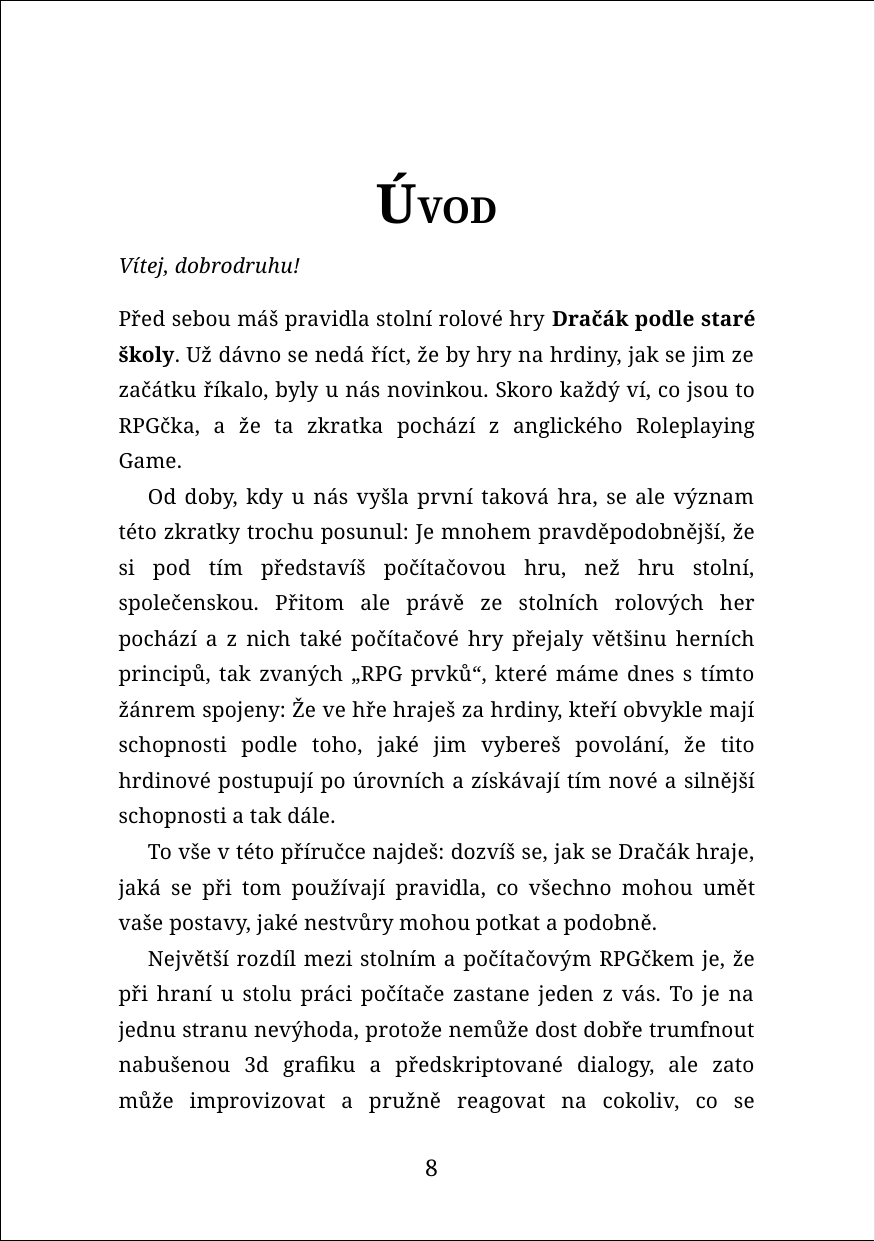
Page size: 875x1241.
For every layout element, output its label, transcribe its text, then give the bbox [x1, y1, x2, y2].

text Vítej, dobrodruhu! [118, 251, 756, 279]
text Před sebou máš pravidla stolní rolové hry Dračák podle staré školy. Už dávno se nedá říct, že by hry na hrdiny, jak se jim ze začátku říkalo, byly u nás novinkou. Skoro každý ví, co jsou to RPGčka, a že ta zkratka pochází z anglického Roleplaying Game. Od doby, kdy u nás vyšla první taková hra, se ale význam této zkratky trochu posunul: Je mnohem pravděpodobnější, že si pod tím představíš počítačovou hru, než hru stolní, společenskou. Přitom ale právě ze stolních rolových her pochází a z nich také počítačové hry přejaly většinu herních principů, tak zvaných „RPG prvků“, které máme dnes s tímto žánrem spojeny: Že ve hře hraješ za hrdiny, kteří obvykle mají schopnosti podle toho, jaké jim vybereš povolání, že tito hrdinové postupují po úrovních a získávají tím nové a silnější schopnosti a tak dále. To vše v této příručce najdeš: dozvíš se, jak se Dračák hraje, jaká se při tom používají pravidla, co všechno mohou umět vaše postavy, jaké nestvůry mohou potkat a podobně. Největší rozdíl mezi stolním a počítačovým RPGčkem je, že při hraní u stolu práci počítače zastane jeden z vás. To je na jednu stranu nevýhoda, protože nemůže dost dobře trumfnout nabušenou 3d grafiku a předskriptované dialogy, ale zato může improvizovat a pružně reagovat na cokoliv, co se [118, 304, 756, 1114]
subtitle Úvod [118, 166, 756, 239]
